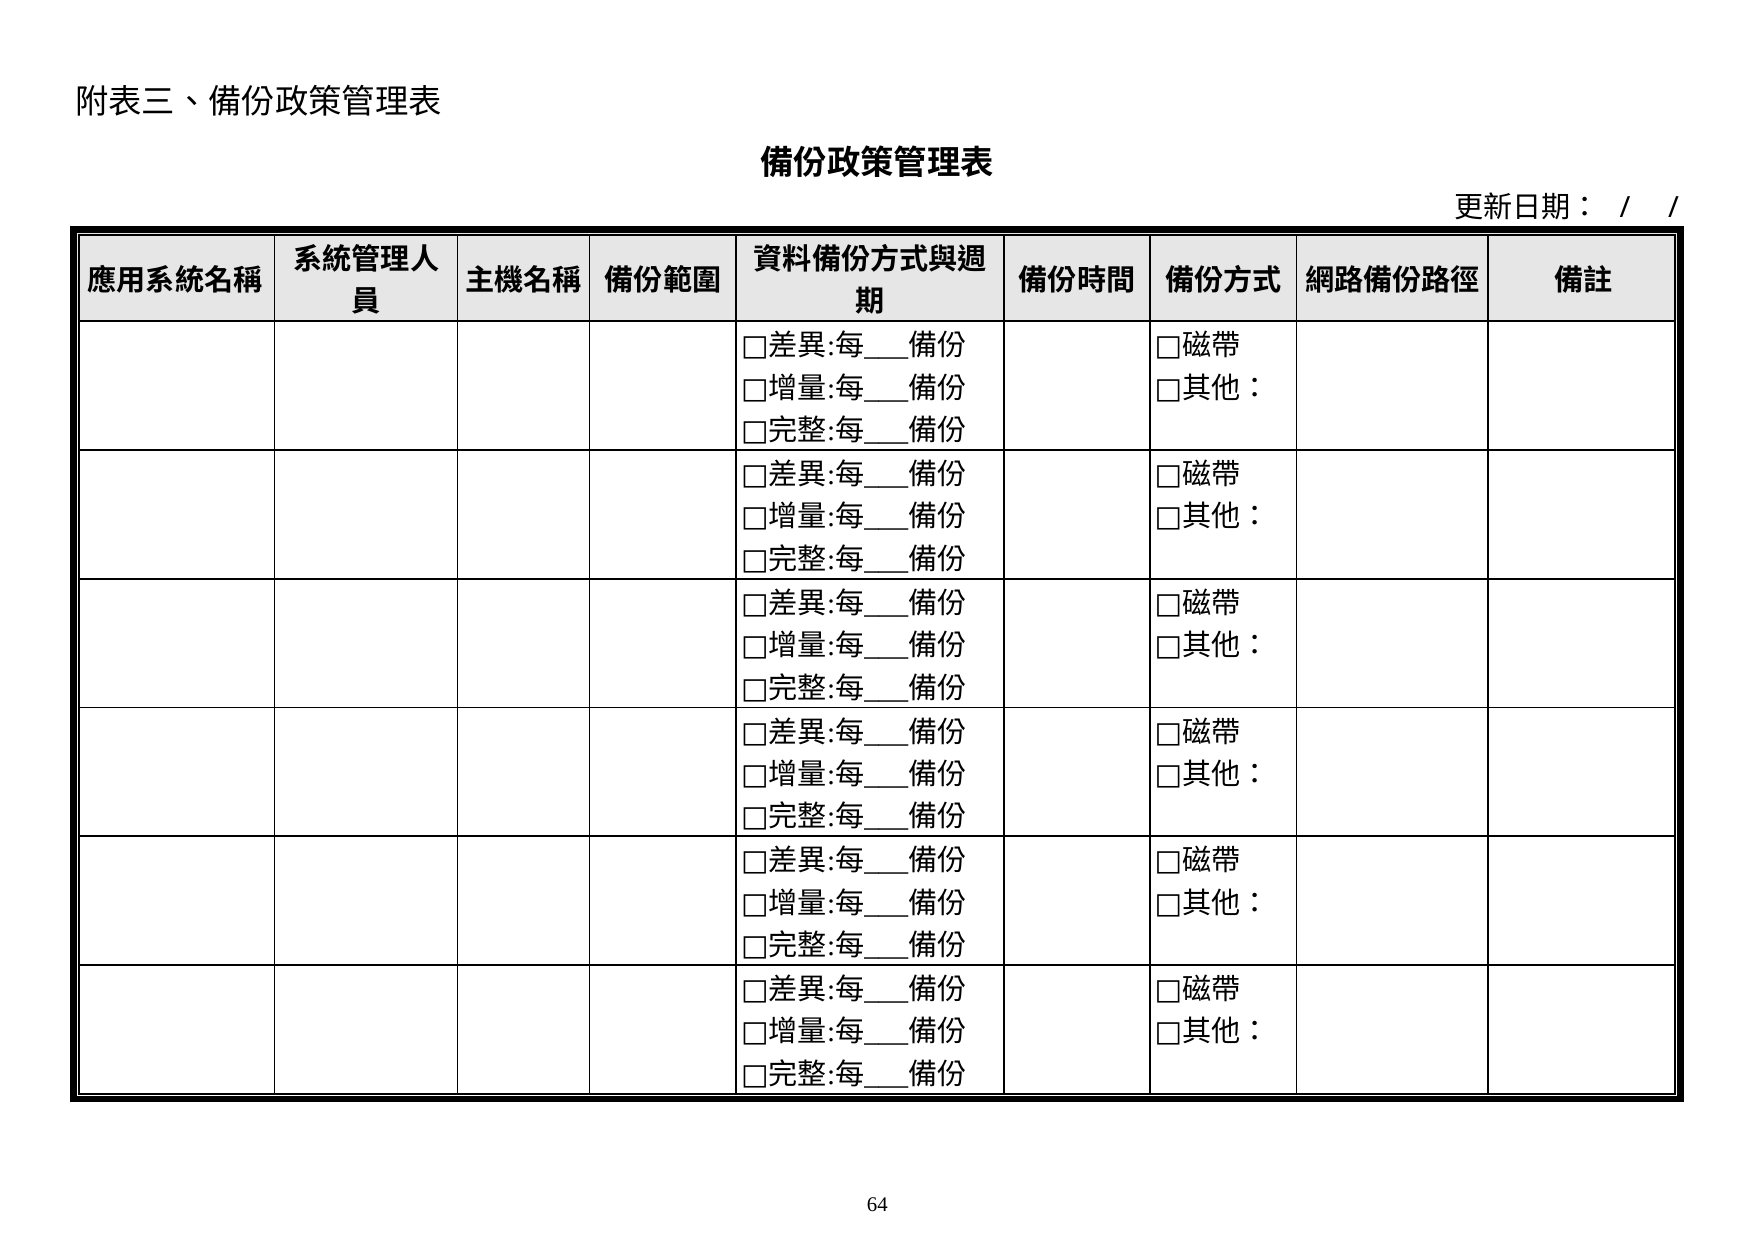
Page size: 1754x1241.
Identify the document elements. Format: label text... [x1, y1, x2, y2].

table_cell [1297, 451, 1487, 578]
table_cell □差異:每___備份 □增量:每___備份 □完整:每___備份 [737, 580, 1003, 707]
table_cell [275, 322, 457, 449]
table_cell [458, 451, 589, 578]
table_cell [80, 837, 274, 964]
table_cell [80, 966, 274, 1093]
table_cell [1297, 322, 1487, 449]
table_header 網路備份路徑 [1297, 236, 1487, 320]
table_cell □差異:每___備份 □增量:每___備份 □完整:每___備份 [737, 837, 1003, 964]
table_cell □磁帶 □其他： [1151, 708, 1296, 835]
table_cell [1297, 708, 1487, 835]
table_cell [275, 966, 457, 1093]
table_cell [1005, 966, 1149, 1093]
table_cell □差異:每___備份 □增量:每___備份 □完整:每___備份 [737, 451, 1003, 578]
table_cell [458, 708, 589, 835]
table_header 系統管理人員 [275, 236, 457, 320]
table_header 備份範圍 [590, 236, 735, 320]
table_cell [590, 966, 735, 1093]
table_cell [1489, 837, 1674, 964]
table_cell [458, 322, 589, 449]
table_cell □差異:每___備份 □增量:每___備份 □完整:每___備份 [737, 966, 1003, 1093]
text 備份政策管理表 [75, 136, 1679, 184]
table_header 備份方式 [1151, 236, 1296, 320]
table_cell [1005, 580, 1149, 707]
table_cell [1005, 837, 1149, 964]
table_header 備份時間 [1005, 236, 1149, 320]
table_cell [1489, 580, 1674, 707]
table_cell [1297, 580, 1487, 707]
table_cell [275, 451, 457, 578]
text 附表三、備份政策管理表 [75, 75, 1679, 123]
table_cell [1489, 322, 1674, 449]
table_cell □磁帶 □其他： [1151, 837, 1296, 964]
table_cell □磁帶 □其他： [1151, 451, 1296, 578]
table_cell [590, 451, 735, 578]
table_header 主機名稱 [458, 236, 589, 320]
table_cell [590, 708, 735, 835]
table_cell □磁帶 □其他： [1151, 966, 1296, 1093]
table_cell [1005, 708, 1149, 835]
table_cell [1297, 837, 1487, 964]
table_cell □磁帶 □其他： [1151, 322, 1296, 449]
table_cell [1005, 322, 1149, 449]
table_cell [80, 451, 274, 578]
table_cell [590, 837, 735, 964]
table_cell [80, 322, 274, 449]
table_cell □磁帶 □其他： [1151, 580, 1296, 707]
table_cell [590, 580, 735, 707]
table_cell [80, 580, 274, 707]
table_cell [275, 580, 457, 707]
table_cell [590, 322, 735, 449]
table_cell [1489, 966, 1674, 1093]
table_header 備註 [1489, 236, 1674, 320]
table_cell [458, 837, 589, 964]
table_cell [1489, 451, 1674, 578]
table_cell [458, 966, 589, 1093]
table_cell [1489, 708, 1674, 835]
text 更新日期： / / [75, 184, 1679, 226]
table_header 應用系統名稱 [80, 236, 274, 320]
table_cell [275, 837, 457, 964]
table_cell □差異:每___備份 □增量:每___備份 □完整:每___備份 [737, 708, 1003, 835]
table_cell [1297, 966, 1487, 1093]
table_cell [1005, 451, 1149, 578]
table_header 資料備份方式與週期 [737, 236, 1003, 320]
table_cell □差異:每___備份 □增量:每___備份 □完整:每___備份 [737, 322, 1003, 449]
table_cell [80, 708, 274, 835]
table_cell [458, 580, 589, 707]
table_cell [275, 708, 457, 835]
